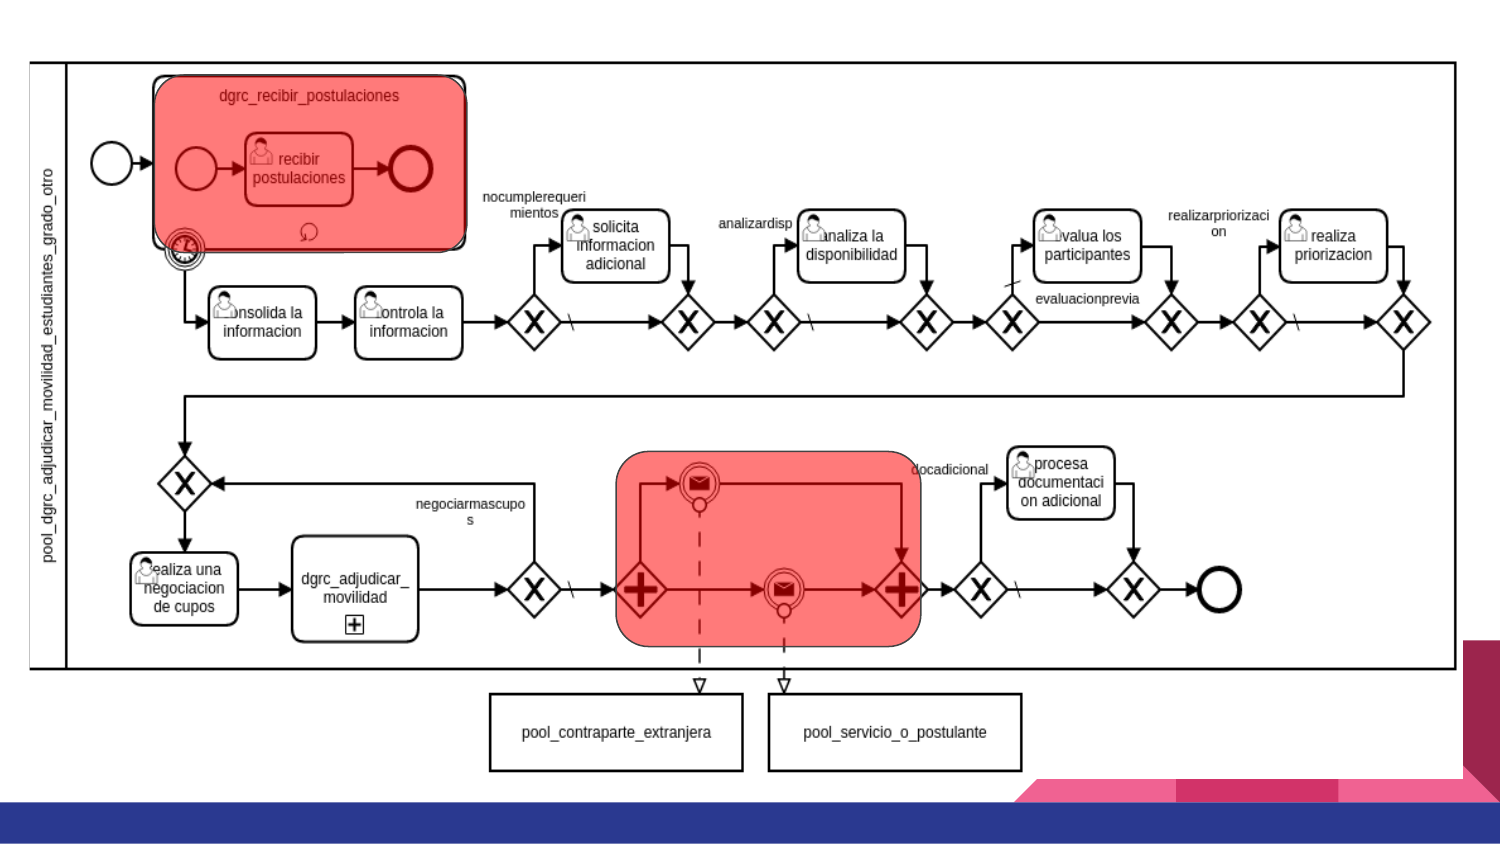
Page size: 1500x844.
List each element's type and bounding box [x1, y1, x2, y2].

text_box [616, 451, 921, 647]
picture [29, 55, 1471, 789]
text_box [154, 75, 467, 253]
